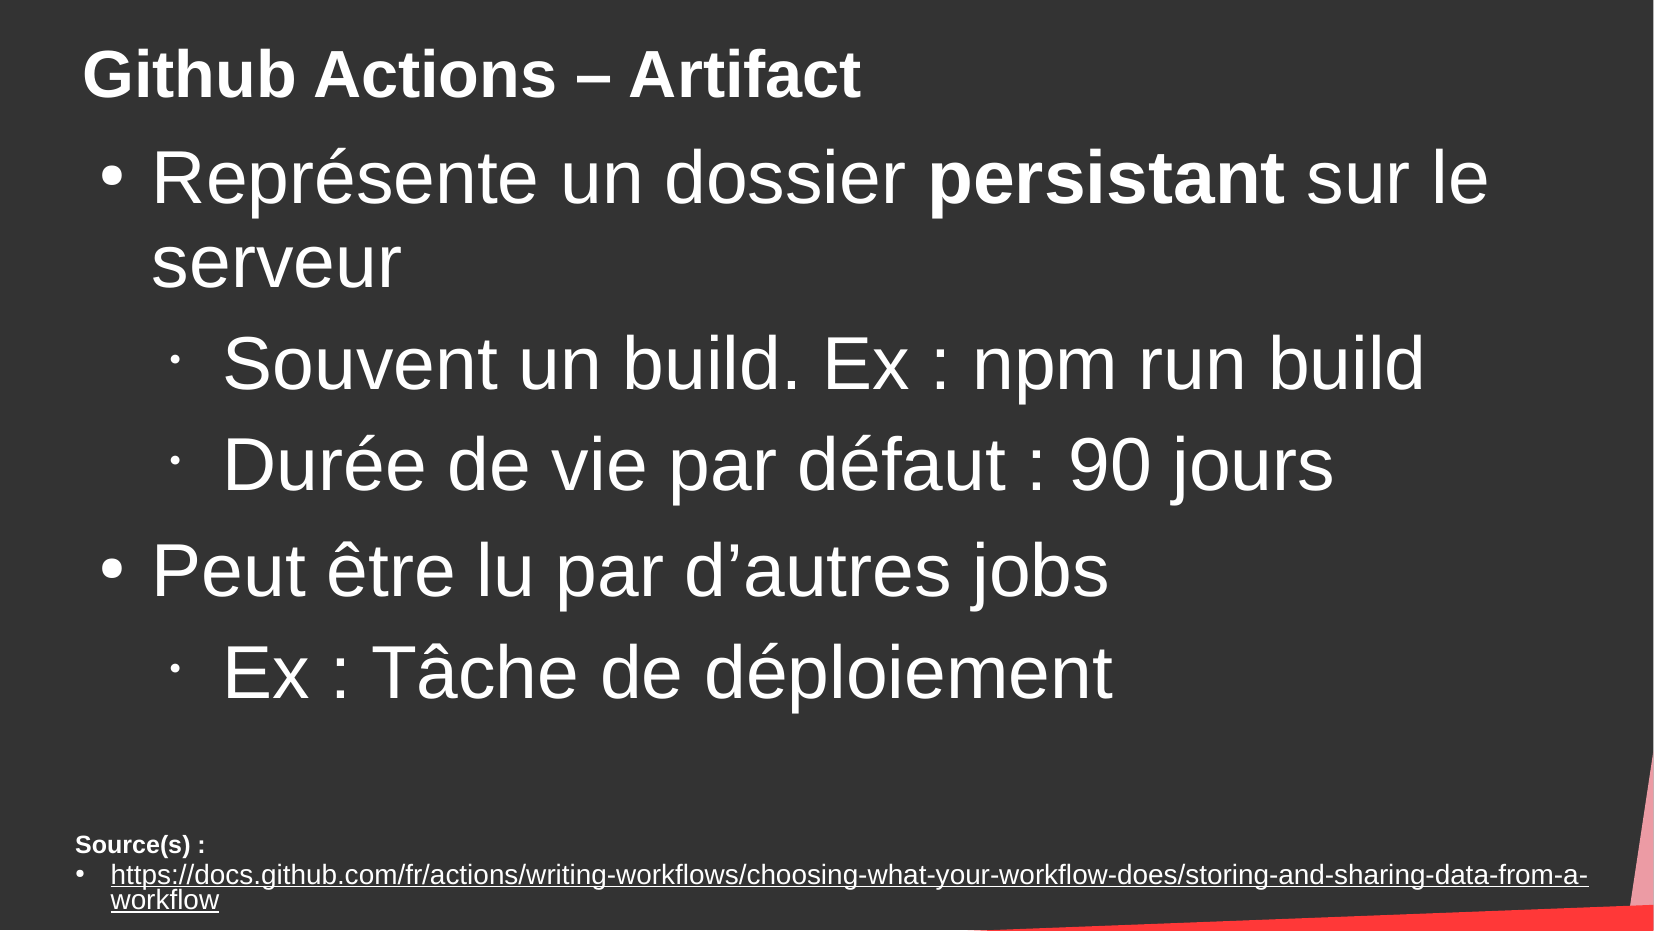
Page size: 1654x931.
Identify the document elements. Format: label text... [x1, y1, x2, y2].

text_box Source(s) : https://docs.github.com/fr/actions/writing-workflows/choosing-what-your-workflow-does/storing-and-sharing-data-from-a-workflow [60, 791, 1607, 898]
list Représente un dossier persistant sur le serveur Souvent un build. Ex : npm run build Durée de vie par défaut : 90 jours Peut être lu par d’autres jobs Ex : Tâche de déploiement [80, 135, 1560, 791]
title Github Actions – Artifact [82, 37, 1489, 113]
text_box [967, 746, 1654, 931]
